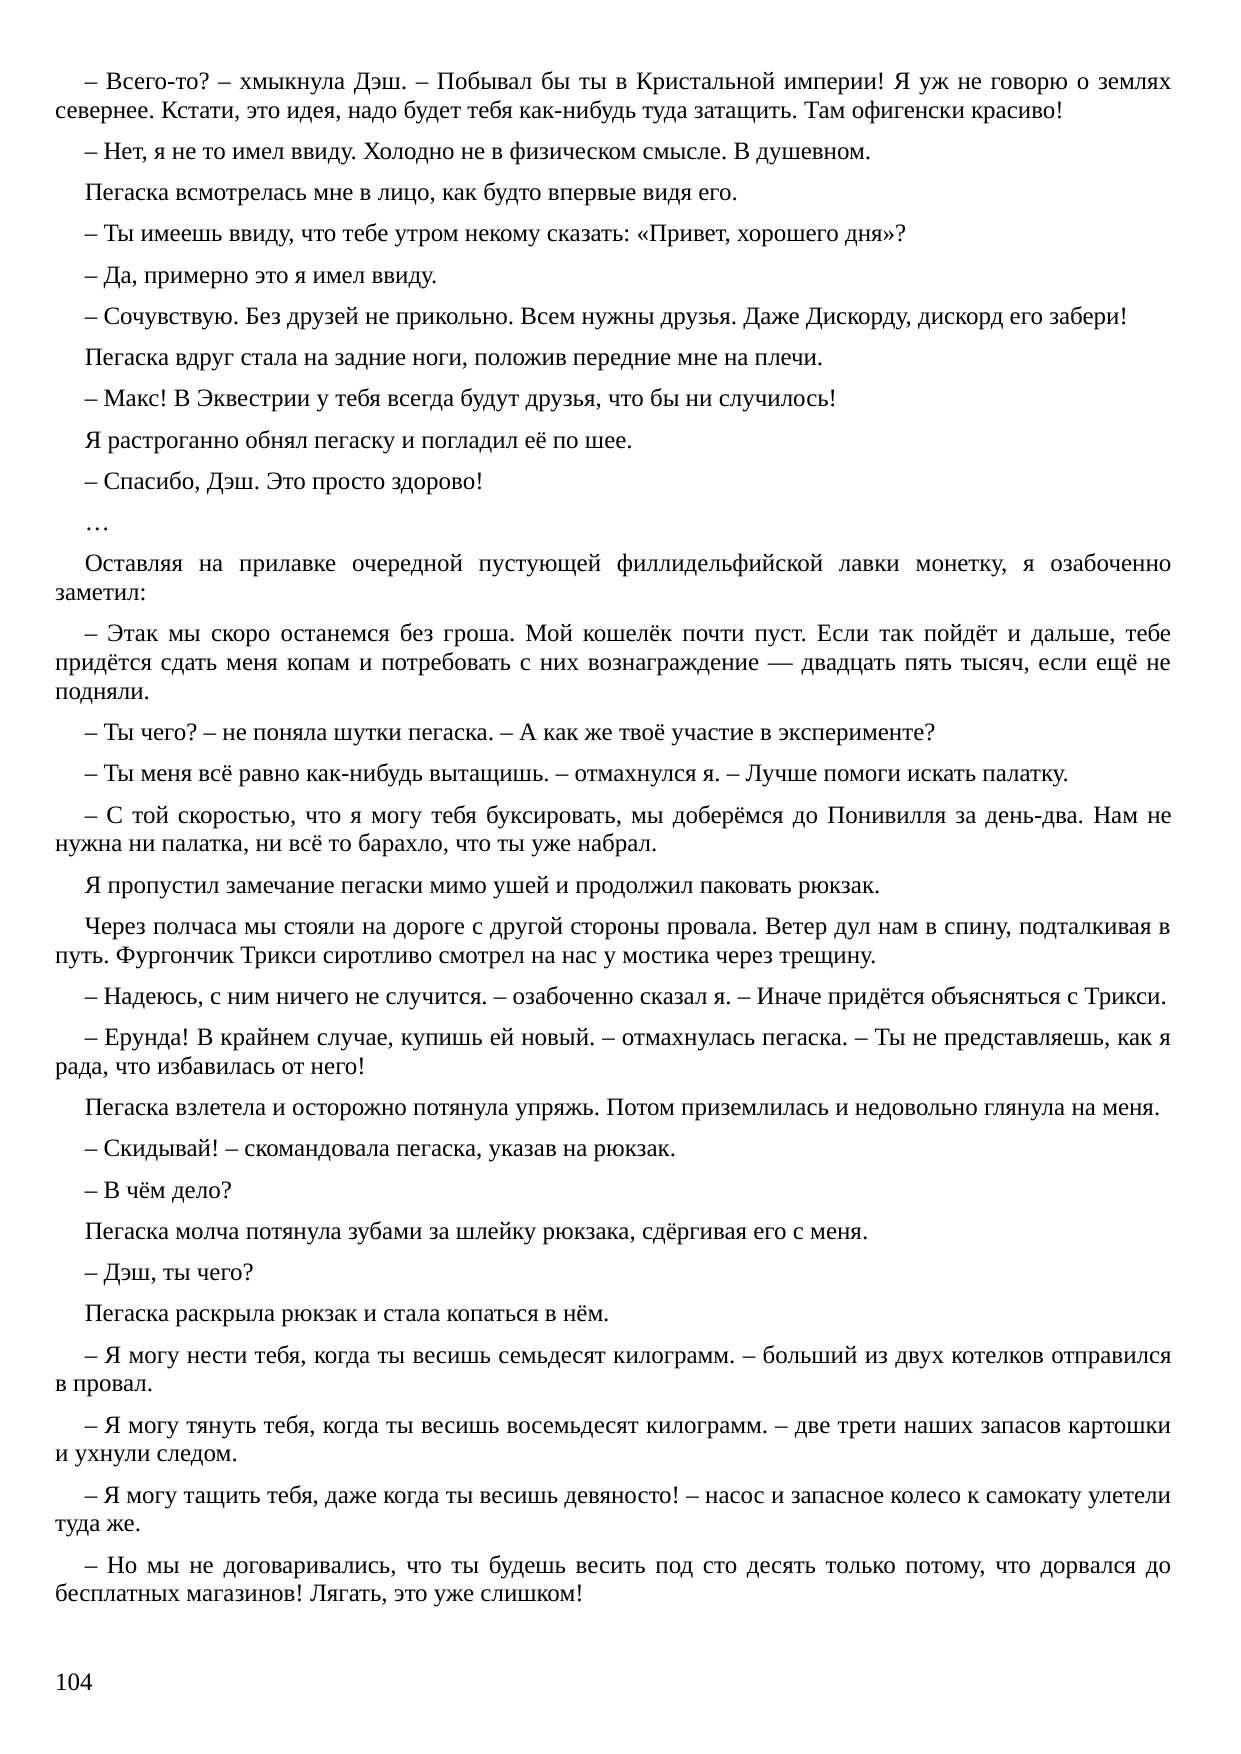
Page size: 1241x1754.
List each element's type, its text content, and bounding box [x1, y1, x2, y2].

text – Ерунда! В крайнем случае, купишь ей новый. – отмахнулась пегаска. – Ты не представляешь, как я рада, что избавилась от него! [55, 1022, 1173, 1080]
text Я растроганно обнял пегаску и погладил её по шее. [55, 425, 1173, 453]
text Пегаска молча потянула зубами за шлейку рюкзака, сдёргивая его с меня. [55, 1216, 1173, 1245]
text – Но мы не договаривались, что ты будешь весить под сто десять только потому, что дорвался до бесплатных магазинов! Лягать, это уже слишком! [55, 1550, 1173, 1607]
text – Этак мы скоро останемся без гроша. Мой кошелёк почти пуст. Если так пойдёт и дальше, тебе придётся сдать меня копам и потребовать с них вознаграждение — двадцать пять тысяч, если ещё не подняли. [55, 618, 1173, 705]
text Пегаска раскрыла рюкзак и стала копаться в нём. [55, 1298, 1173, 1327]
text Я пропустил замечание пегаски мимо ушей и продолжил паковать рюкзак. [55, 870, 1173, 898]
text – Макс! В Эквестрии у тебя всегда будут друзья, что бы ни случилось! [55, 383, 1173, 412]
text Оставляя на прилавке очередной пустующей филлидельфийской лавки монетку, я озабоченно заметил: [55, 548, 1173, 606]
text – Спасибо, Дэш. Это просто здорово! [55, 466, 1173, 495]
text – Я могу тянуть тебя, когда ты весишь восемьдесят килограмм. – две трети наших запасов картошки и ухнули следом. [55, 1410, 1173, 1467]
text – В чём дело? [55, 1175, 1173, 1203]
text Пегаска всмотрелась мне в лицо, как будто впервые видя его. [55, 177, 1173, 206]
text Пегаска взлетела и осторожно потянула упряжь. Потом приземлилась и недовольно глянула на меня. [55, 1092, 1173, 1121]
text – С той скоростью, что я могу тебя буксировать, мы доберёмся до Понивилля за день-два. Нам не нужна ни палатка, ни всё то барахло, что ты уже набрал. [55, 800, 1173, 857]
text – Дэш, ты чего? [55, 1257, 1173, 1286]
text – Я могу тащить тебя, даже когда ты весишь девяносто! – насос и запасное колесо к самокату улетели туда же. [55, 1480, 1173, 1537]
text – Надеюсь, с ним ничего не случится. – озабоченно сказал я. – Иначе придётся объясняться с Трикси. [55, 981, 1173, 1010]
text – Я могу нести тебя, когда ты весишь семьдесят килограмм. – больший из двух котелков отправился в провал. [55, 1340, 1173, 1397]
text – Всего-то? – хмыкнула Дэш. – Побывал бы ты в Кристальной империи! Я уж не говорю о землях севернее. Кстати, это идея, надо будет тебя как-нибудь туда затащить. Там офигенски красиво! [55, 66, 1173, 123]
text Через полчаса мы стояли на дороге с другой стороны провала. Ветер дул нам в спину, подталкивая в путь. Фургончик Трикси сиротливо смотрел на нас у мостика через трещину. [55, 911, 1173, 968]
text … [55, 507, 1173, 536]
text – Скидывай! – скомандовала пегаска, указав на рюкзак. [55, 1133, 1173, 1162]
text – Ты имеешь ввиду, что тебе утром некому сказать: «Привет, хорошего дня»? [55, 218, 1173, 247]
text – Нет, я не то имел ввиду. Холодно не в физическом смысле. В душевном. [55, 136, 1173, 165]
text Пегаска вдруг стала на задние ноги, положив передние мне на плечи. [55, 342, 1173, 371]
text – Сочувствую. Без друзей не прикольно. Всем нужны друзья. Даже Дискорду, дискорд его забери! [55, 301, 1173, 330]
text – Ты меня всё равно как-нибудь вытащишь. – отмахнулся я. – Лучше помоги искать палатку. [55, 758, 1173, 787]
text – Ты чего? – не поняла шутки пегаска. – А как же твоё участие в эксперименте? [55, 717, 1173, 746]
text – Да, примерно это я имел ввиду. [55, 260, 1173, 288]
